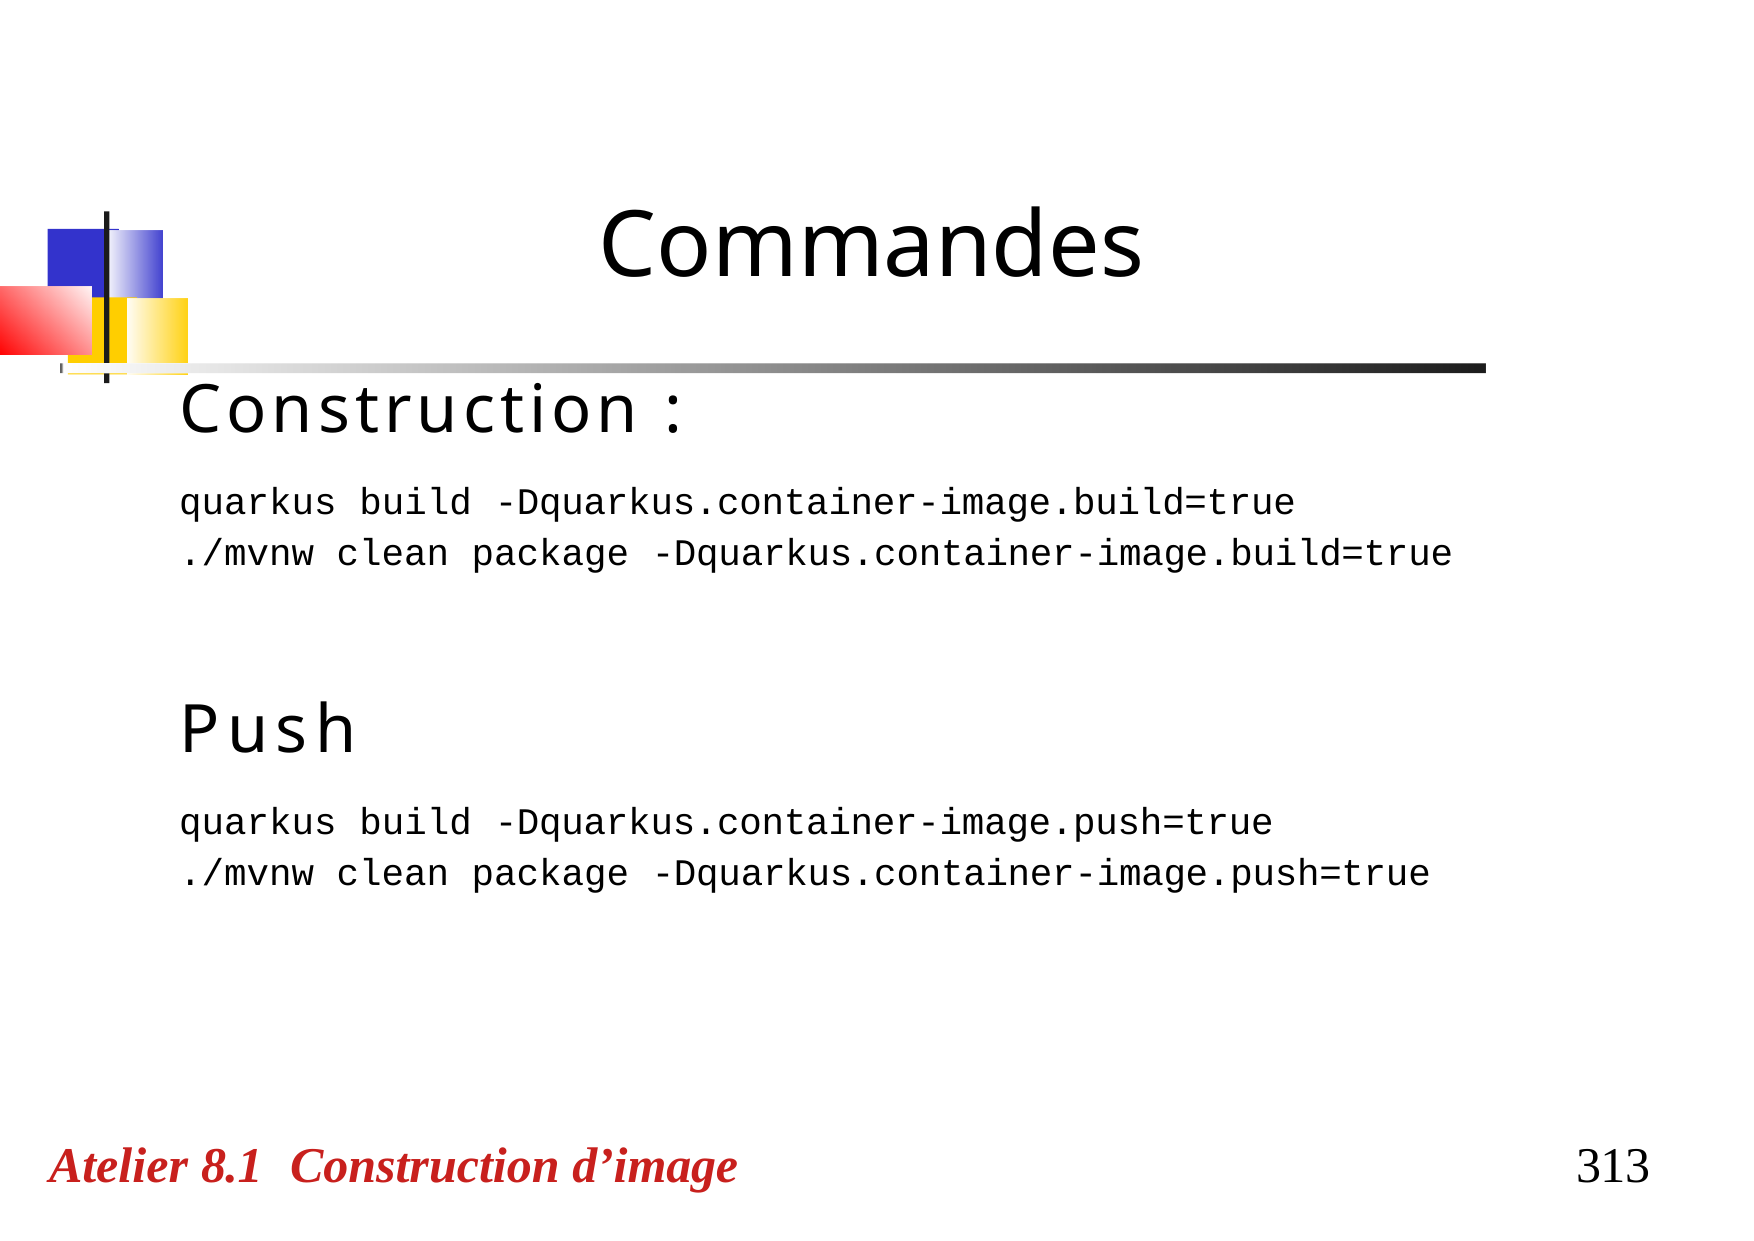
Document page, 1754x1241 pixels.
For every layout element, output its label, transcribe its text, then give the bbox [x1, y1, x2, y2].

slide_number 313 [1569, 1135, 1660, 1241]
picture [0, 285, 92, 355]
picture [60, 229, 179, 384]
text_box Atelier 8.1 Construction d’image [47, 1135, 740, 1193]
text_box Construction : quarkus build -Dquarkus.container-image.build=true ./mvnw clean package -Dquarkus.container-image.build=true Push quarkus build -Dquarkus.container-image.push=true ./mvnw clean package -Dquarkus.container-image.push=true [177, 363, 1464, 893]
title Commandes [179, 183, 1564, 393]
